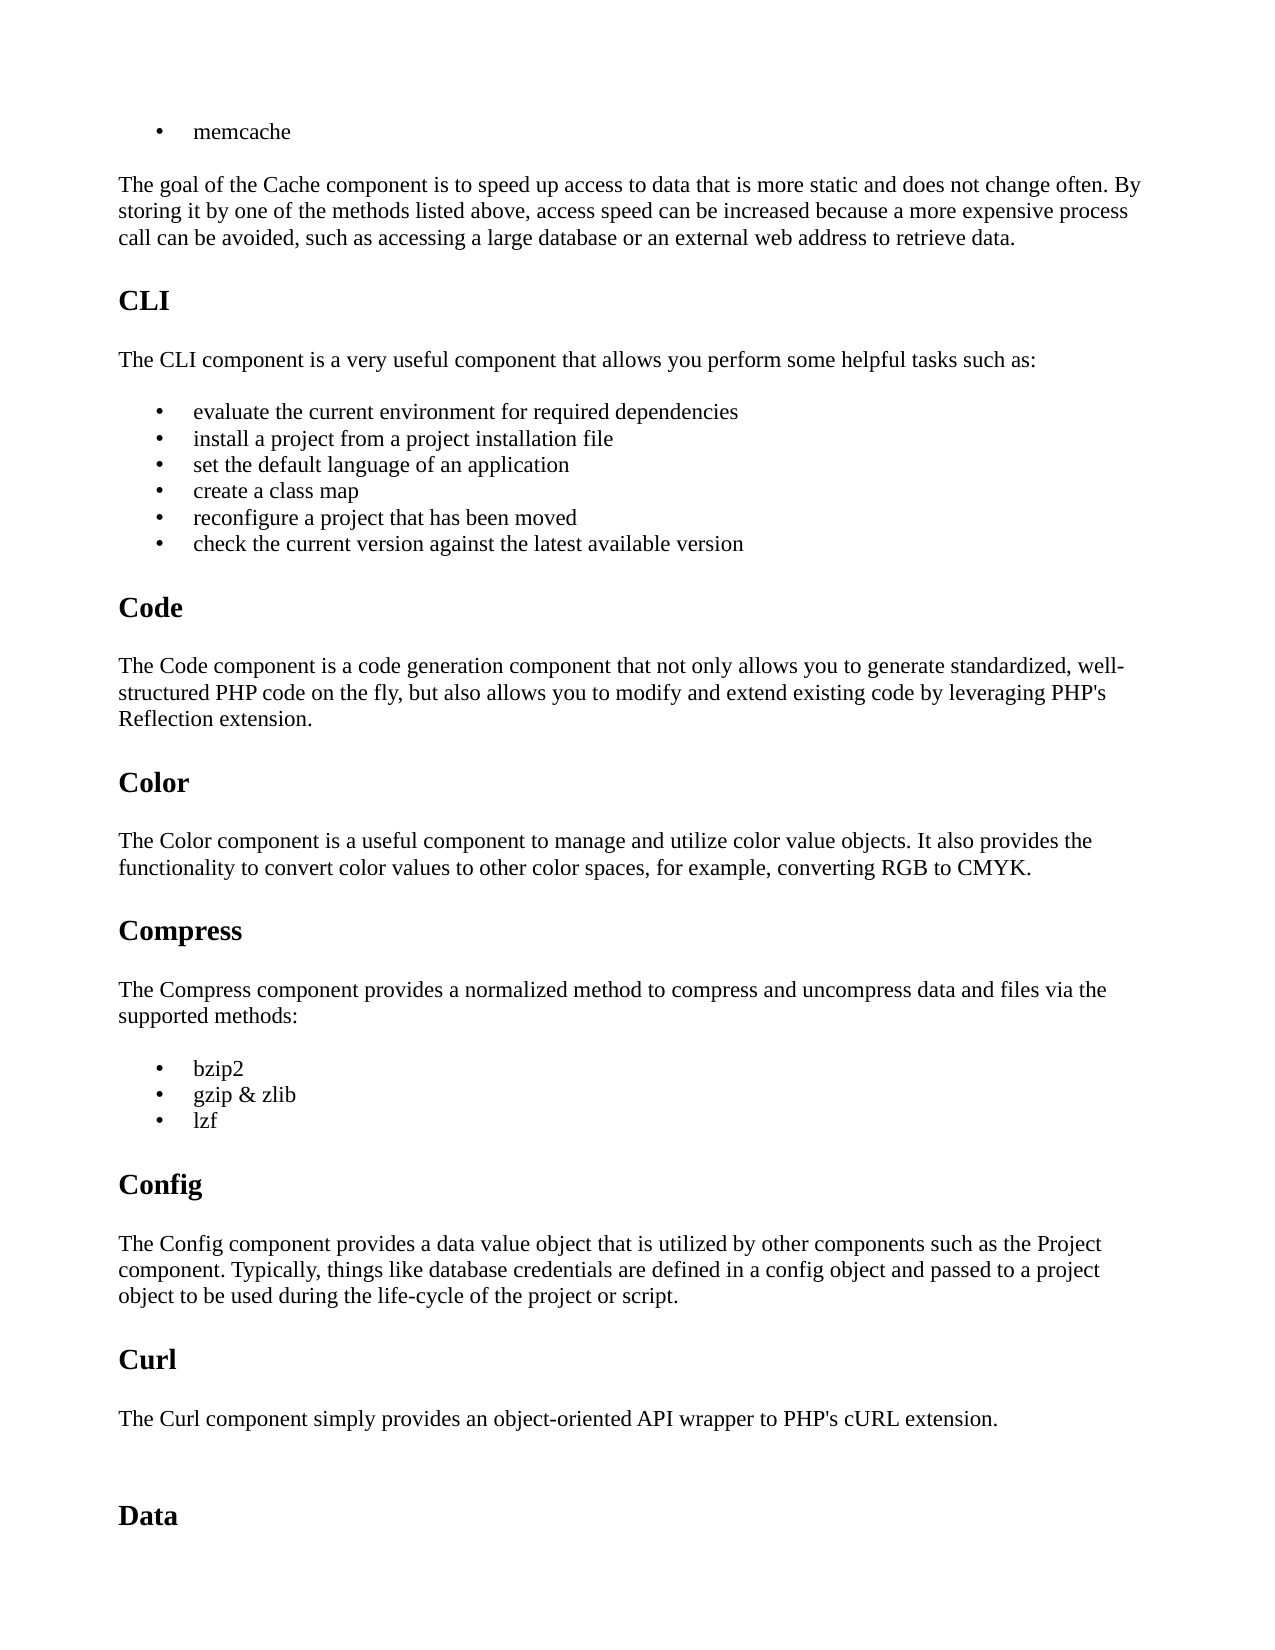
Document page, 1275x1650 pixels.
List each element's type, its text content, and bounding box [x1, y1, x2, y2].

text Compress [118, 913, 1157, 947]
text The Color component is a useful component to manage and utilize color value objects. It also provides the functionality to convert color values to other color spaces, for example, converting RGB to CMYK. [118, 827, 1157, 880]
list memcache [156, 118, 1157, 144]
list evaluate the current environment for required dependencies [156, 398, 1157, 425]
text Config [118, 1167, 1157, 1201]
list check the current version against the latest available version [156, 530, 1157, 557]
list gzip & zlib [156, 1081, 1157, 1108]
text Color [118, 765, 1157, 798]
text The goal of the Cache component is to speed up access to data that is more static and does not change often. By storing it by one of the methods listed above, access speed can be increased because a more expensive process call can be avoided, such as accessing a large database or an external web address to retrieve data. [118, 171, 1157, 250]
list create a class map [156, 477, 1157, 504]
text The Code component is a code generation component that not only allows you to generate standardized, well-structured PHP code on the fly, but also allows you to modify and extend existing code by leveraging PHP's Reflection extension. [118, 652, 1157, 731]
text Curl [118, 1342, 1157, 1376]
text The CLI component is a very useful component that allows you perform some helpful tasks such as: [118, 346, 1157, 372]
text Data [118, 1498, 1157, 1532]
text Code [118, 590, 1157, 624]
list bzip2 [156, 1055, 1157, 1081]
list install a project from a project installation file [156, 425, 1157, 451]
text CLI [118, 283, 1157, 317]
list reconfigure a project that has been moved [156, 504, 1157, 530]
list set the default language of an application [156, 451, 1157, 477]
text The Config component provides a data value object that is utilized by other components such as the Project component. Typically, things like database credentials are defined in a config object and passed to a project object to be used during the life-cycle of the project or script. [118, 1230, 1157, 1309]
text The Curl component simply provides an object-oriented API wrapper to PHP's cURL extension. [118, 1405, 1157, 1431]
list lzf [156, 1108, 1157, 1134]
text The Compress component provides a normalized method to compress and uncompress data and files via the supported methods: [118, 976, 1157, 1028]
